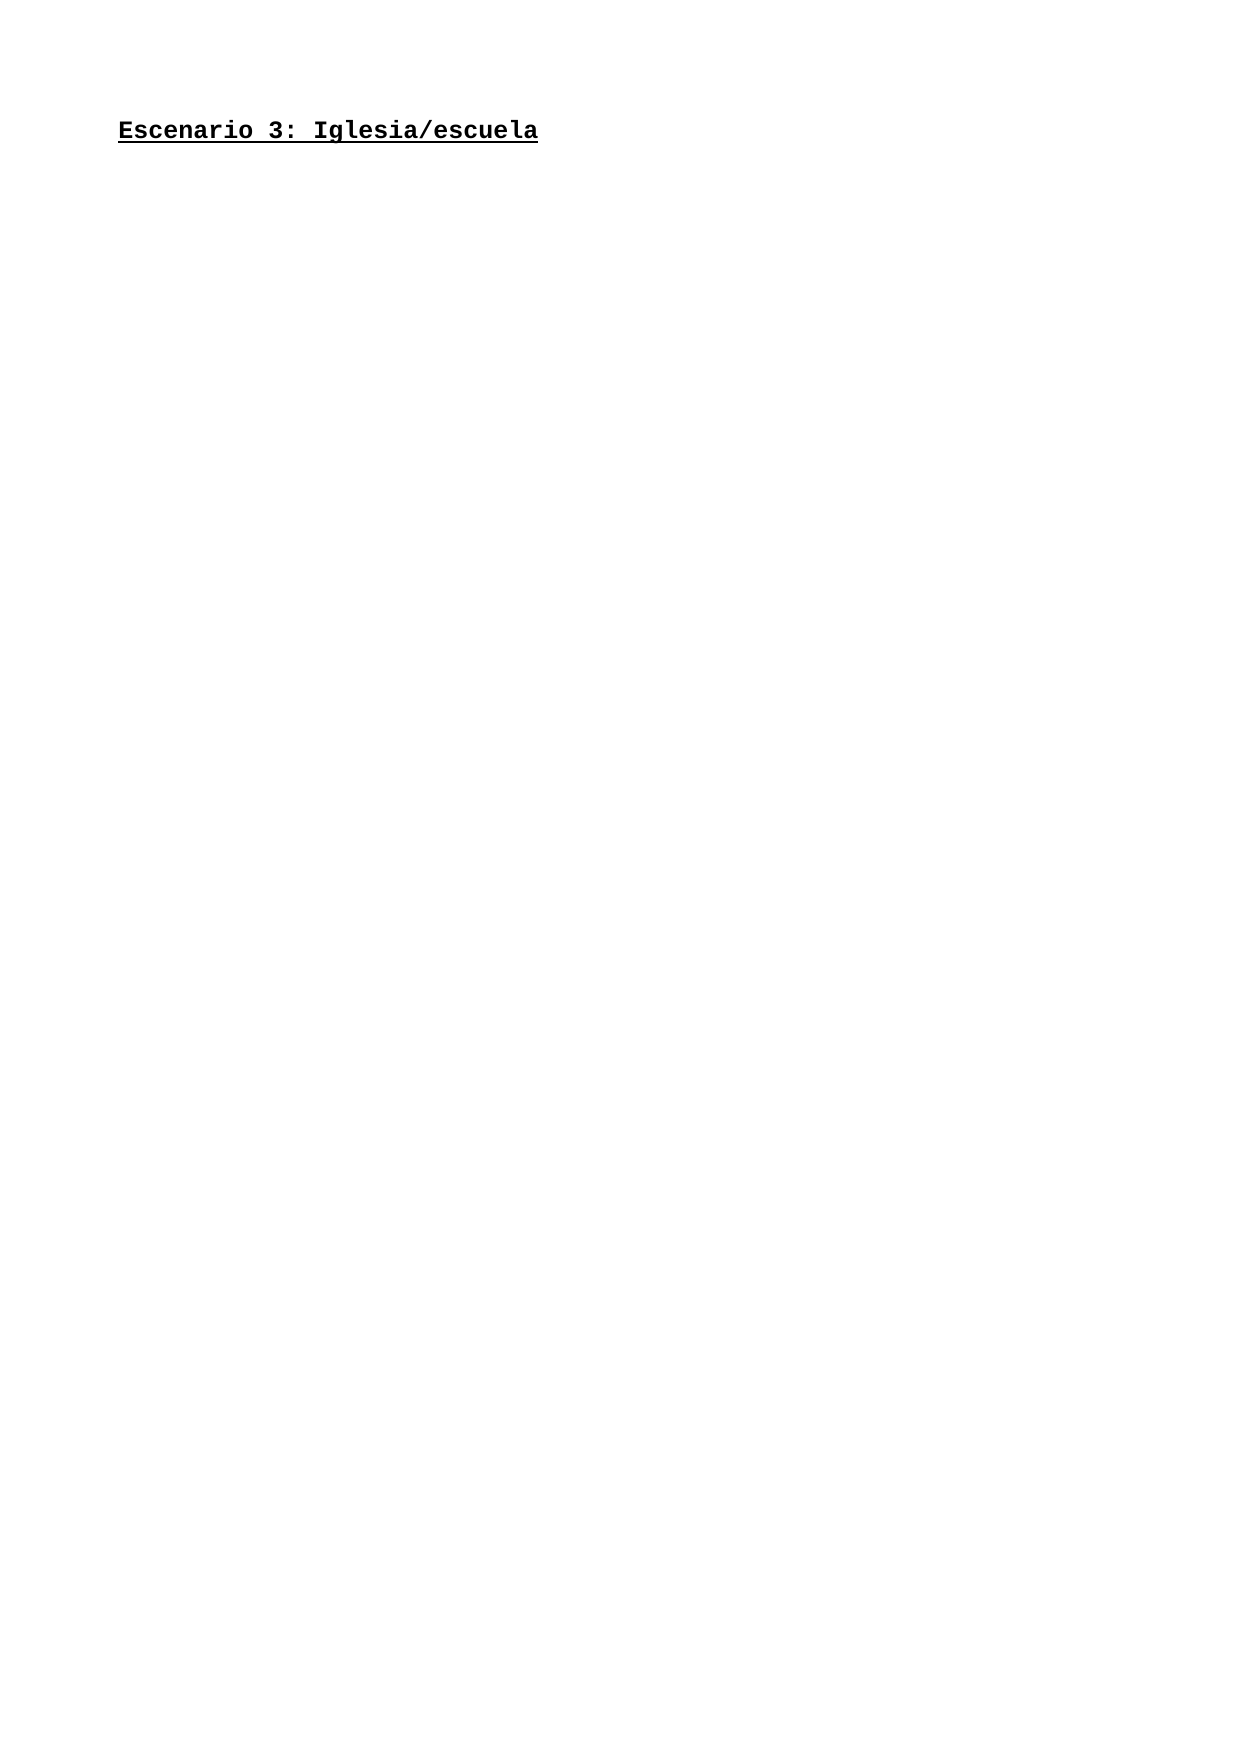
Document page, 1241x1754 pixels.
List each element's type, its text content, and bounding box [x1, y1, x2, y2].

text Escenario 3: Iglesia/escuela [118, 118, 1122, 146]
